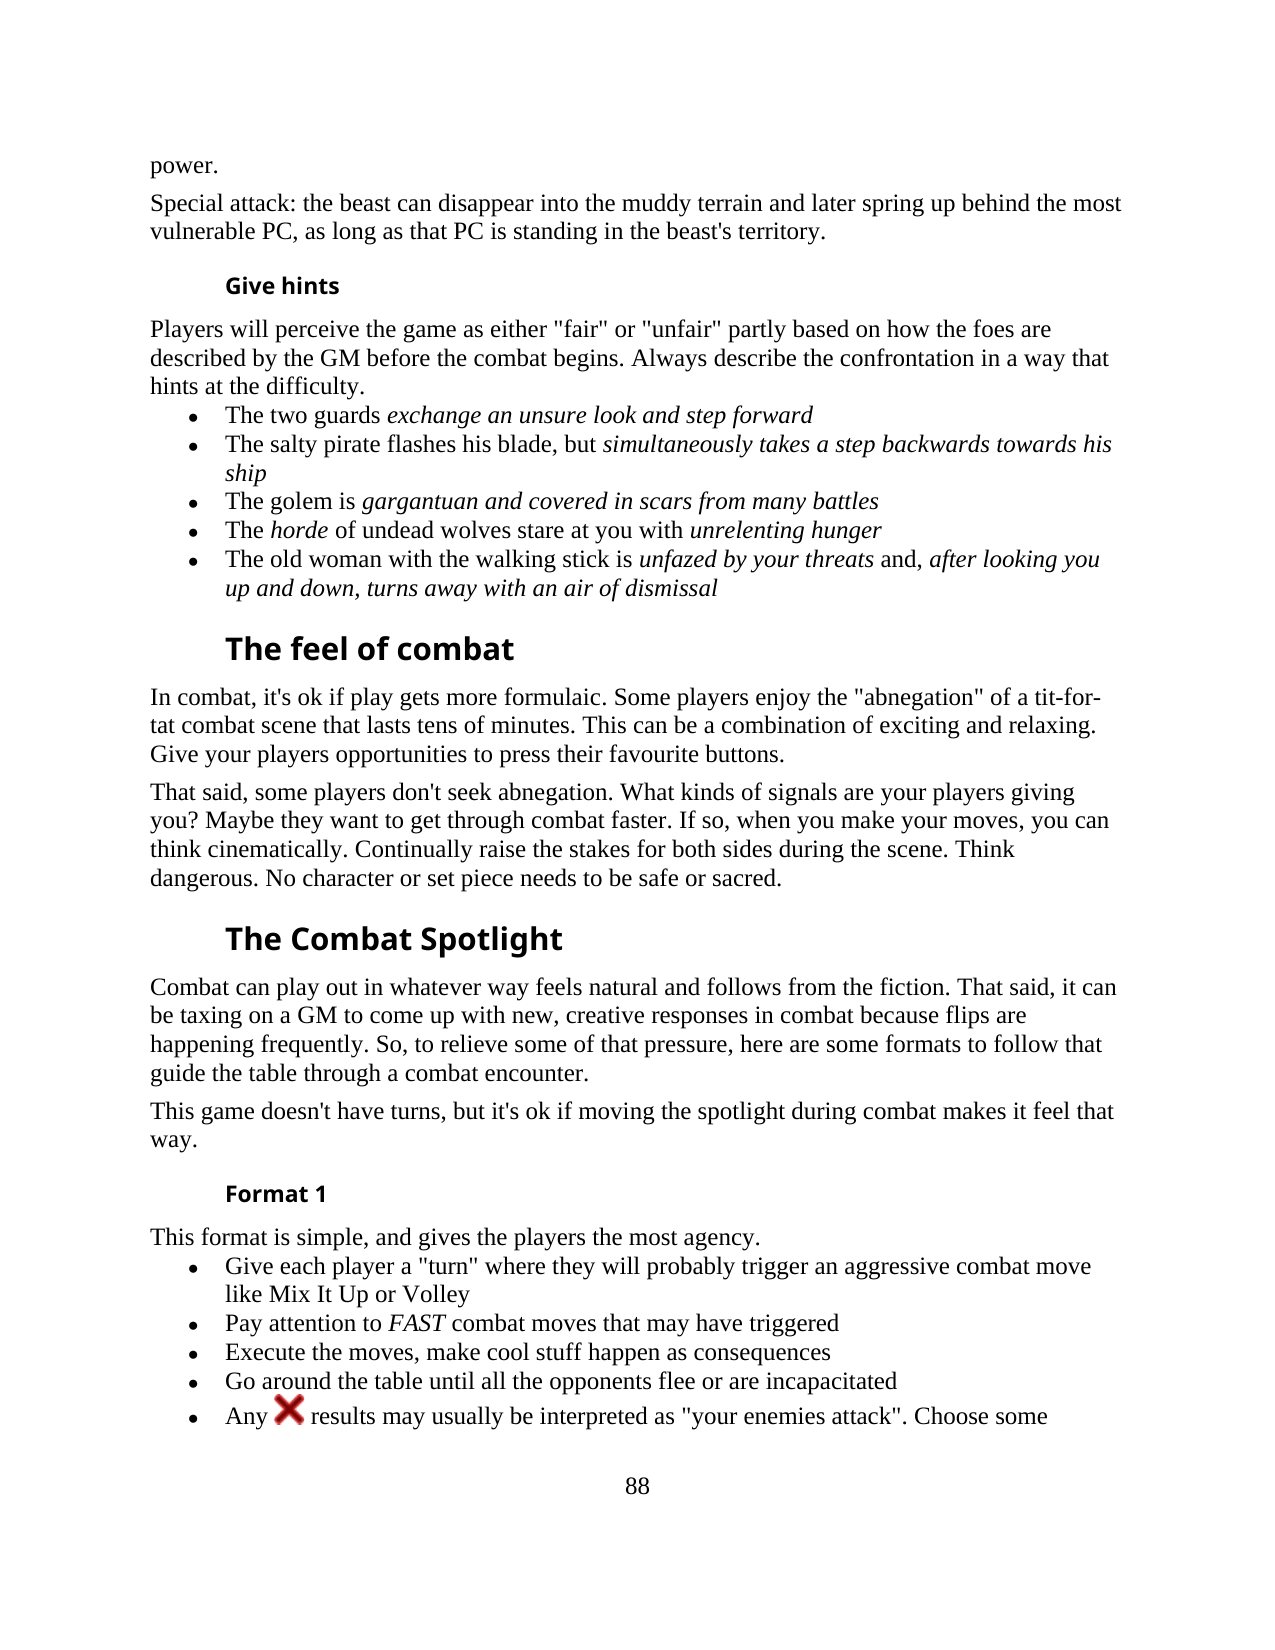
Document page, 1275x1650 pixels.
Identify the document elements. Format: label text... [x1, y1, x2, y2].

list Pay attention to FAST combat moves that may have triggered [187, 1308, 1125, 1337]
picture [274, 1394, 305, 1425]
list The salty pirate flashes his blade, but simultaneously takes a step backwards towards his ship [187, 429, 1125, 486]
text Players will perceive the game as either "fair" or "unfair" partly based on how the foes are described by the GM before the combat begins. Always describe the confrontation in a way that hints at the difficulty. [150, 314, 1125, 400]
text Special attack: the beast can disappear into the muddy terrain and later spring up behind the most vulnerable PC, as long as that PC is standing in the beast's territory. [150, 188, 1125, 245]
list Go around the table until all the opponents flee or are incapacitated [187, 1366, 1125, 1394]
list The golem is gargantuan and covered in scars from many battles [187, 486, 1125, 515]
subtitle The Combat Spotlight [150, 917, 1125, 959]
text This format is simple, and gives the players the most agency. [150, 1222, 1125, 1251]
list Execute the moves, make cool stuff happen as consequences [187, 1337, 1125, 1366]
subtitle The feel of combat [150, 626, 1125, 669]
list The two guards exchange an unsure look and step forward [187, 400, 1125, 429]
list Any results may usually be interpreted as "your enemies attack". Choose some [187, 1394, 1125, 1430]
text power. [150, 150, 1125, 179]
text In combat, it's ok if play gets more formulaic. Some players enjoy the "abnegation" of a tit-for-tat combat scene that lasts tens of minutes. This can be a combination of exciting and relaxing. Give your players opportunities to press their favourite buttons. [150, 682, 1125, 768]
subtitle Format 1 [150, 1178, 1125, 1209]
text Combat can play out in whatever way feels natural and follows from the fiction. That said, it can be taxing on a GM to come up with new, creative responses in combat because flips are happening frequently. So, to relieve some of that pressure, here are some formats to follow that guide the table through a combat encounter. [150, 972, 1125, 1087]
text That said, some players don't seek abnegation. What kinds of signals are your players giving you? Maybe they want to get through combat faster. If so, when you make your moves, you can think cinematically. Continually raise the stakes for both sides during the scene. Think dangerous. No character or set piece needs to be safe or sacred. [150, 777, 1125, 892]
text This game doesn't have turns, but it's ok if moving the spotlight during combat makes it feel that way. [150, 1096, 1125, 1153]
list The horde of undead wolves stare at you with unrelenting hunger [187, 515, 1125, 544]
list Give each player a "turn" where they will probably trigger an aggressive combat move like Mix It Up or Volley [187, 1251, 1125, 1308]
subtitle Give hints [150, 270, 1125, 301]
list The old woman with the walking stick is unfazed by your threats and, after looking you up and down, turns away with an air of dismissal [187, 544, 1125, 601]
